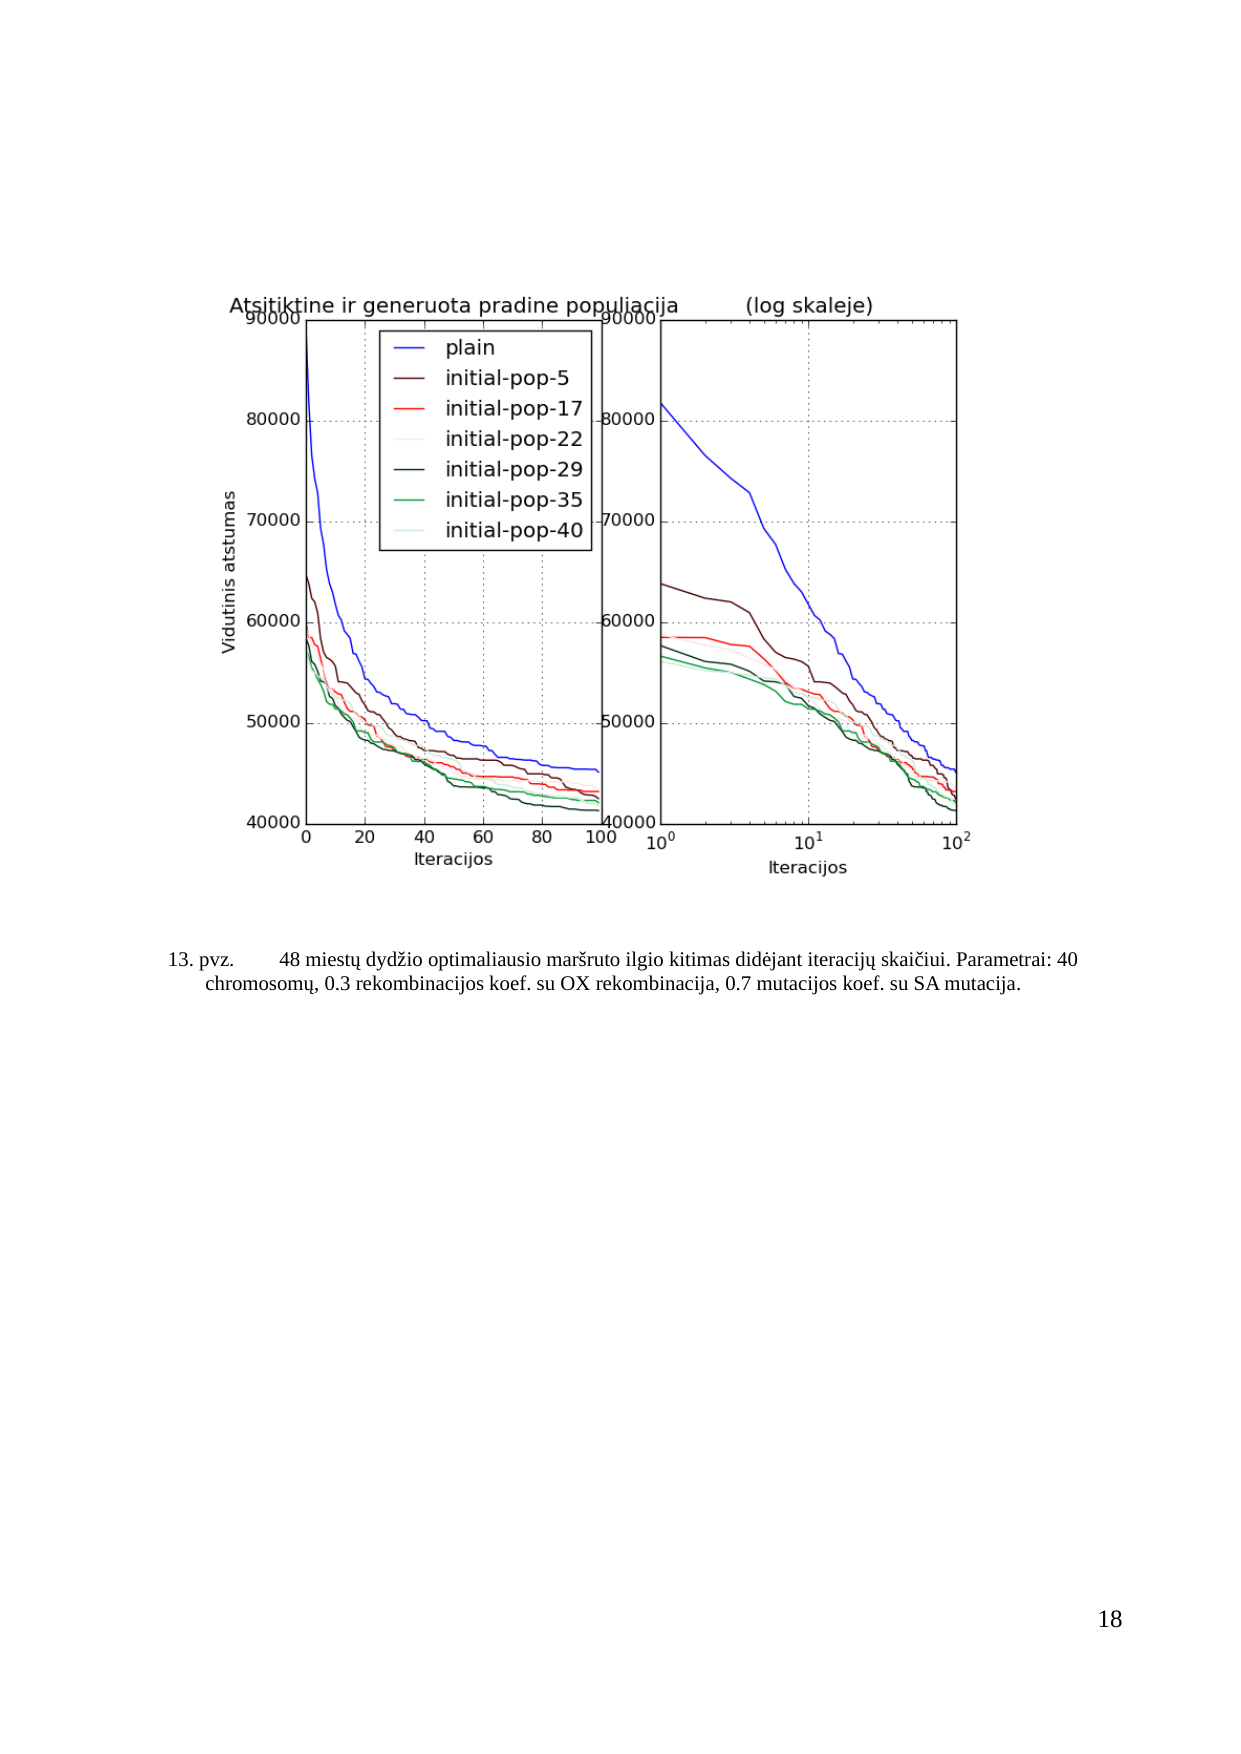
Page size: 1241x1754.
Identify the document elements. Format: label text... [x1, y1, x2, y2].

table_header [118, 252, 1122, 929]
picture [201, 258, 1040, 887]
table_cell 48 miestų dydžio optimaliausio maršruto ilgio kitimas didėjant iteracijų skaičiui. Parametrai: 40 chromosomų, 0.3 rekombinacijos koef. su OX rekombinacija, 0.7 mutacijos koef. su SA mutacija. [118, 929, 1122, 1013]
